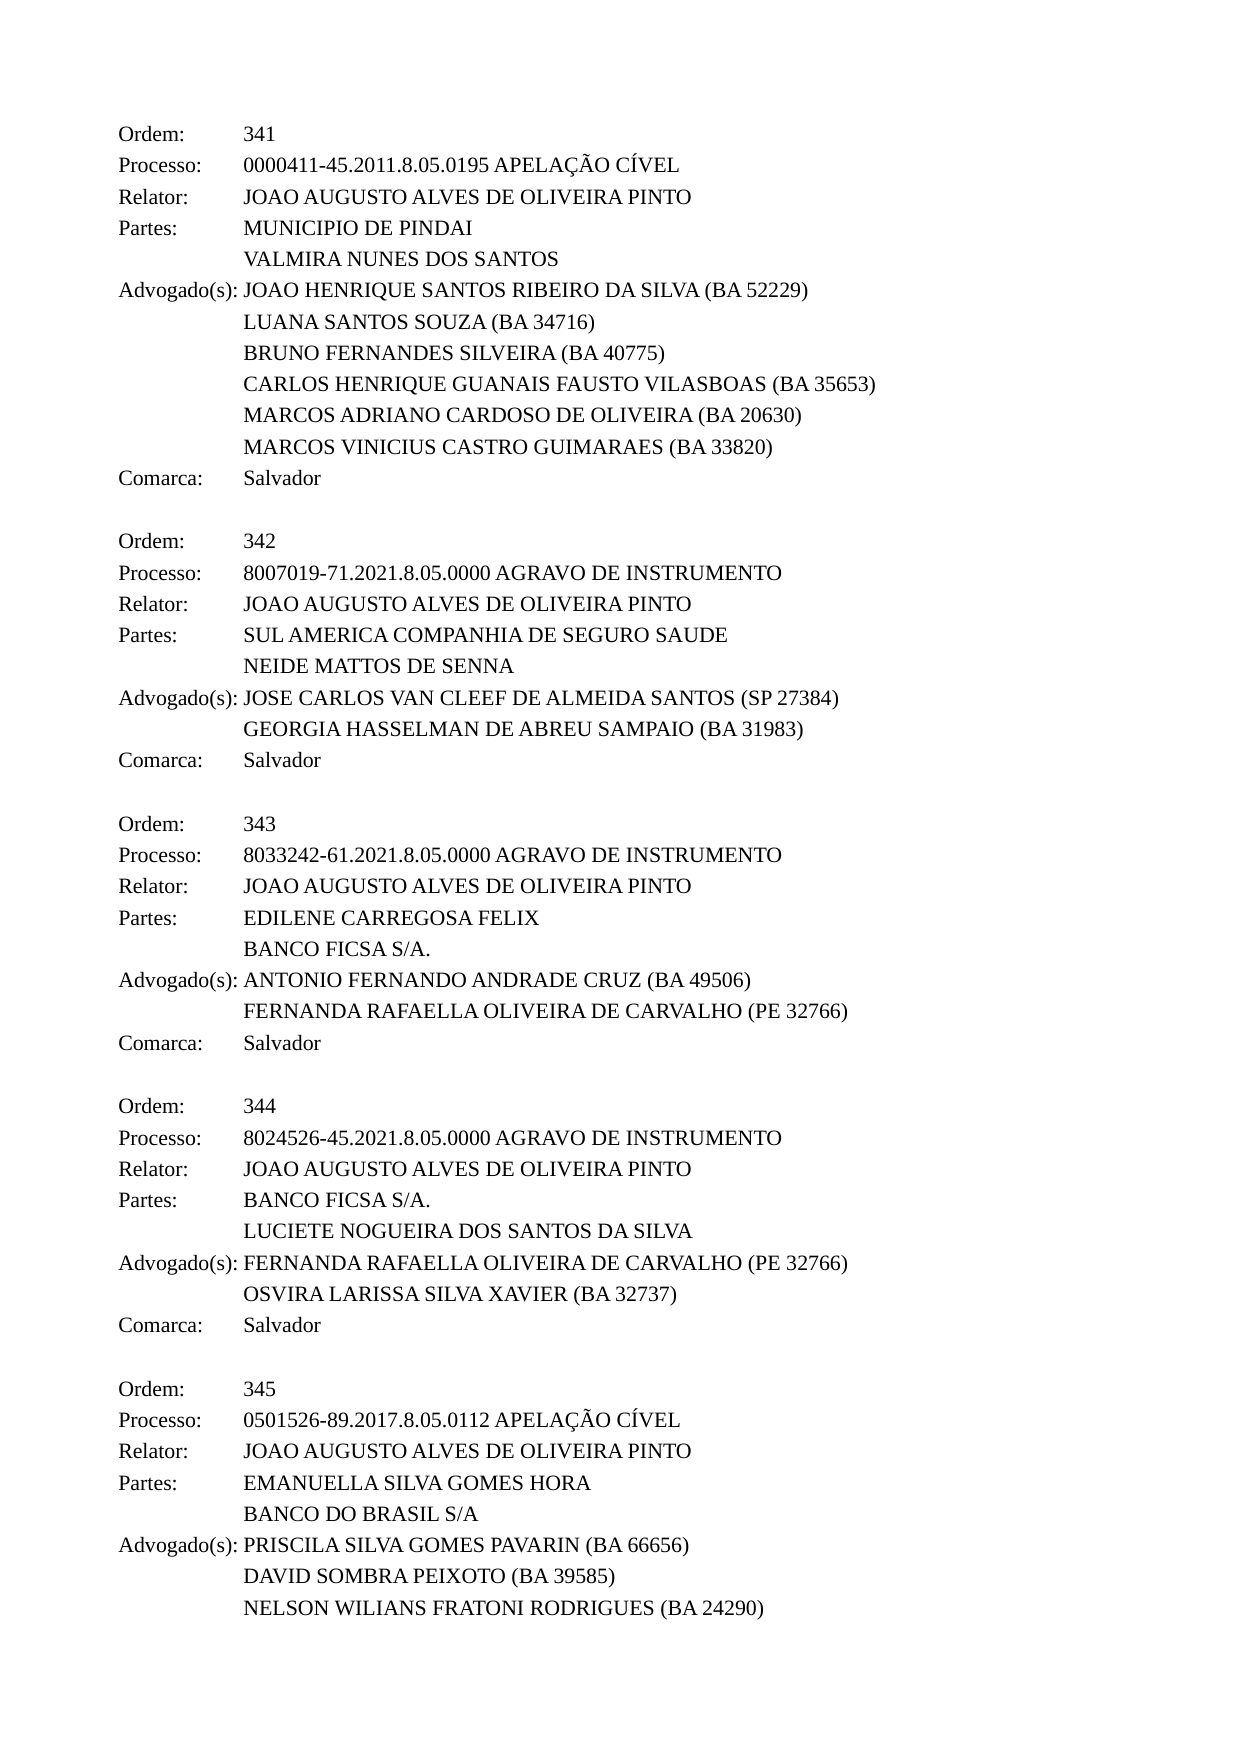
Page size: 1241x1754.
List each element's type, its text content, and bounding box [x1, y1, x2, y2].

table_cell Partes: [118, 902, 243, 933]
table_header 341 [243, 118, 1240, 149]
table_cell Salvador [243, 1309, 1240, 1340]
table_cell Relator: [118, 1435, 243, 1466]
table_header 342 [243, 526, 1240, 557]
table_cell Comarca: [118, 1309, 243, 1340]
table_cell 0501526-89.2017.8.05.0112 APELAÇÃO CÍVEL [243, 1404, 1240, 1435]
table_cell Relator: [118, 181, 243, 212]
table_cell JOAO AUGUSTO ALVES DE OLIVEIRA PINTO [243, 181, 1240, 212]
table_cell [118, 243, 243, 274]
table_cell [118, 399, 243, 431]
table_cell CARLOS HENRIQUE GUANAIS FAUSTO VILASBOAS (BA 35653) [243, 368, 1240, 399]
table_cell FERNANDA RAFAELLA OLIVEIRA DE CARVALHO (PE 32766) [243, 995, 1240, 1027]
table_cell FERNANDA RAFAELLA OLIVEIRA DE CARVALHO (PE 32766) [243, 1247, 1240, 1278]
table_cell Advogado(s): [118, 682, 243, 713]
table_cell DAVID SOMBRA PEIXOTO (BA 39585) [243, 1560, 1240, 1591]
table_cell Relator: [118, 1153, 243, 1184]
table_cell Processo: [118, 839, 243, 870]
table_cell BANCO FICSA S/A. [243, 933, 1240, 964]
table_cell Relator: [118, 870, 243, 902]
table_cell MUNICIPIO DE PINDAI [243, 212, 1240, 243]
table_cell EDILENE CARREGOSA FELIX [243, 902, 1240, 933]
table_cell Salvador [243, 1027, 1240, 1058]
table_header 343 [243, 808, 1240, 839]
table_cell [118, 933, 243, 964]
table_cell [118, 368, 243, 399]
table_cell JOAO AUGUSTO ALVES DE OLIVEIRA PINTO [243, 588, 1240, 619]
table_cell [118, 1591, 243, 1623]
table_cell [118, 995, 243, 1027]
table_cell SUL AMERICA COMPANHIA DE SEGURO SAUDE [243, 619, 1240, 651]
table_header 344 [243, 1090, 1240, 1122]
table_cell Partes: [118, 619, 243, 651]
table_cell Advogado(s): [118, 1247, 243, 1278]
table_cell [118, 1215, 243, 1247]
table_cell ANTONIO FERNANDO ANDRADE CRUZ (BA 49506) [243, 964, 1240, 995]
table_cell OSVIRA LARISSA SILVA XAVIER (BA 32737) [243, 1278, 1240, 1309]
table_cell [118, 306, 243, 337]
table_cell Partes: [118, 212, 243, 243]
table_cell JOAO AUGUSTO ALVES DE OLIVEIRA PINTO [243, 1153, 1240, 1184]
table_cell 8007019-71.2021.8.05.0000 AGRAVO DE INSTRUMENTO [243, 557, 1240, 588]
table_cell BANCO FICSA S/A. [243, 1184, 1240, 1215]
table_header Ordem: [118, 808, 243, 839]
table_cell [118, 1560, 243, 1591]
table_cell BRUNO FERNANDES SILVEIRA (BA 40775) [243, 337, 1240, 368]
table_cell MARCOS ADRIANO CARDOSO DE OLIVEIRA (BA 20630) [243, 399, 1240, 431]
table_cell BANCO DO BRASIL S/A [243, 1498, 1240, 1529]
table_cell Relator: [118, 588, 243, 619]
table_cell LUCIETE NOGUEIRA DOS SANTOS DA SILVA [243, 1215, 1240, 1247]
table_cell VALMIRA NUNES DOS SANTOS [243, 243, 1240, 274]
table_cell Comarca: [118, 1027, 243, 1058]
table_cell JOAO AUGUSTO ALVES DE OLIVEIRA PINTO [243, 870, 1240, 902]
table_cell GEORGIA HASSELMAN DE ABREU SAMPAIO (BA 31983) [243, 713, 1240, 744]
table_cell Advogado(s): [118, 274, 243, 306]
table_cell Processo: [118, 1122, 243, 1153]
table_header Ordem: [118, 1373, 243, 1404]
table_header Ordem: [118, 118, 243, 149]
table_cell [118, 1278, 243, 1309]
table_cell Comarca: [118, 744, 243, 776]
table_cell JOAO HENRIQUE SANTOS RIBEIRO DA SILVA (BA 52229) [243, 274, 1240, 306]
table_cell NEIDE MATTOS DE SENNA [243, 651, 1240, 682]
table_header Ordem: [118, 1090, 243, 1122]
table_cell Partes: [118, 1184, 243, 1215]
table_cell 0000411-45.2011.8.05.0195 APELAÇÃO CÍVEL [243, 149, 1240, 181]
table_cell [118, 337, 243, 368]
table_cell Advogado(s): [118, 964, 243, 995]
table_cell [118, 713, 243, 744]
table_cell 8033242-61.2021.8.05.0000 AGRAVO DE INSTRUMENTO [243, 839, 1240, 870]
table_header 345 [243, 1373, 1240, 1404]
table_cell Comarca: [118, 462, 243, 493]
table_cell NELSON WILIANS FRATONI RODRIGUES (BA 24290) [243, 1591, 1240, 1623]
table_cell Partes: [118, 1466, 243, 1498]
table_cell JOAO AUGUSTO ALVES DE OLIVEIRA PINTO [243, 1435, 1240, 1466]
table_header Ordem: [118, 526, 243, 557]
table_cell PRISCILA SILVA GOMES PAVARIN (BA 66656) [243, 1529, 1240, 1560]
table_cell [118, 651, 243, 682]
table_cell 8024526-45.2021.8.05.0000 AGRAVO DE INSTRUMENTO [243, 1122, 1240, 1153]
table_cell Salvador [243, 744, 1240, 776]
table_cell Processo: [118, 557, 243, 588]
table_cell Advogado(s): [118, 1529, 243, 1560]
table_cell [118, 431, 243, 462]
table_cell EMANUELLA SILVA GOMES HORA [243, 1466, 1240, 1498]
table_cell [118, 1498, 243, 1529]
table_cell MARCOS VINICIUS CASTRO GUIMARAES (BA 33820) [243, 431, 1240, 462]
table_cell LUANA SANTOS SOUZA (BA 34716) [243, 306, 1240, 337]
table_cell Processo: [118, 149, 243, 181]
table_cell Salvador [243, 462, 1240, 493]
table_cell JOSE CARLOS VAN CLEEF DE ALMEIDA SANTOS (SP 27384) [243, 682, 1240, 713]
table_cell Processo: [118, 1404, 243, 1435]
